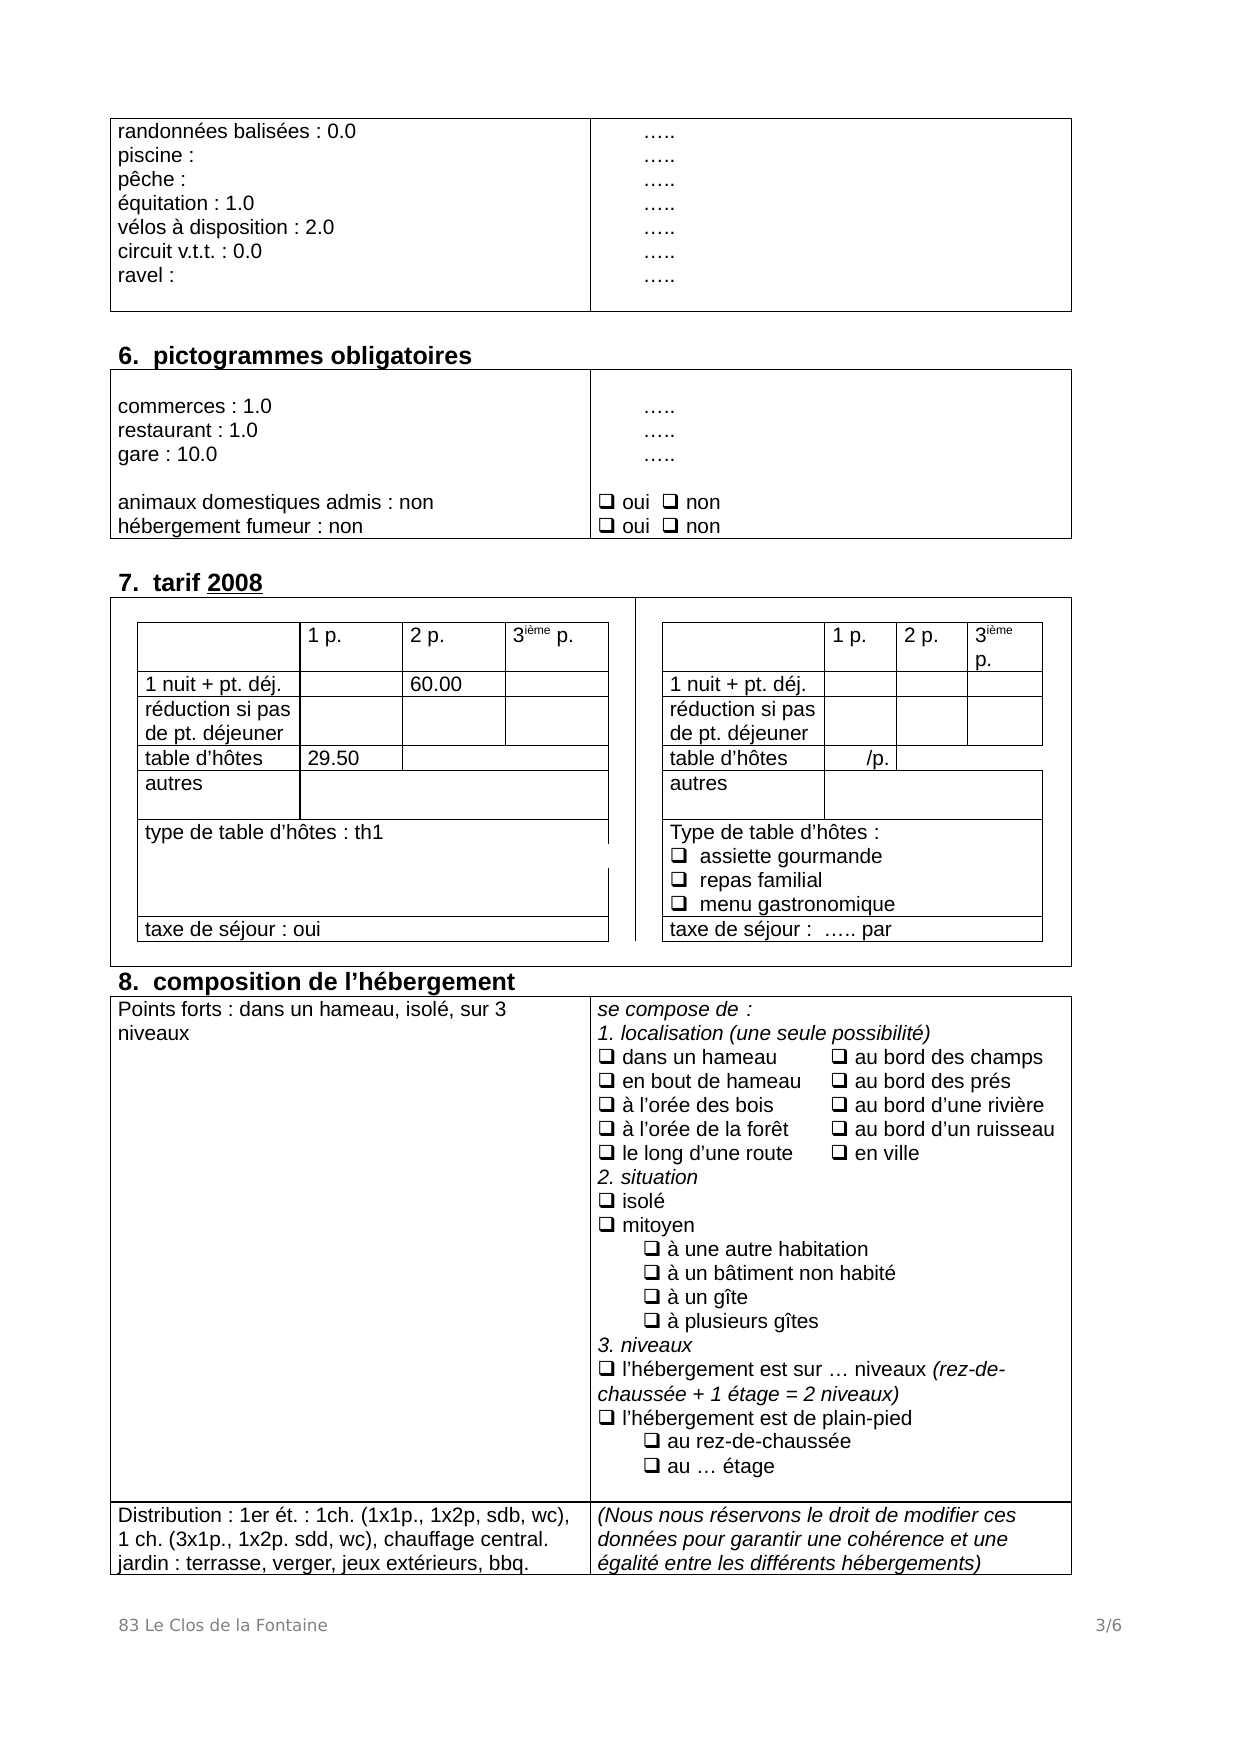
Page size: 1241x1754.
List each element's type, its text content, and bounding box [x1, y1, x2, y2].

table_header Points forts : dans un hameau, isolé, sur 3 niveaux [111, 997, 590, 1501]
table_header se compose de : 1. localisation (une seule possibilité)  dans un hameau  au bord des champs  en bout de hameau  au bord des prés  à l’orée des bois  au bord d’une rivière  à l’orée de la forêt  au bord d’un ruisseau  le long d’une route  en ville 2. situation  isolé  mitoyen  à une autre habitation  à un bâtiment non habité  à un gîte  à plusieurs gîtes 3. niveaux  l’hébergement est sur … niveaux (rez-de-chaussée + 1 étage = 2 niveaux)  l’hébergement est de plain-pied  au rez-de-chaussée  au … étage [591, 997, 1071, 1501]
table_cell [825, 942, 897, 966]
table_cell [609, 671, 635, 696]
table_cell Type de table d’hôtes : [663, 820, 1042, 844]
table_cell [138, 844, 608, 916]
table_cell 1 p. [301, 623, 402, 671]
text 7. tarif 2008 [118, 568, 1122, 597]
table_cell [968, 942, 1043, 966]
table_cell /p. [825, 746, 896, 770]
table_cell type de table d’hôtes : th1 [138, 820, 608, 844]
table_cell 1 p. [825, 623, 896, 671]
table_cell [636, 892, 662, 916]
table_header  assiette gourmande [663, 844, 1042, 868]
table_cell [662, 942, 825, 966]
table_cell [609, 696, 635, 745]
table_cell [608, 941, 635, 966]
text 6. pictogrammes obligatoires [118, 341, 1122, 369]
table_cell [609, 868, 635, 892]
table_cell [897, 697, 967, 745]
table_cell 1 nuit + pt. déj. [138, 672, 299, 696]
table_cell 2 p. [403, 623, 505, 671]
table_cell [825, 771, 1042, 819]
table_header [636, 844, 662, 868]
table_cell [403, 697, 505, 745]
table_cell [301, 697, 402, 745]
table_header ….. ….. …..  oui  non  oui  non [591, 370, 1071, 538]
table_header [897, 598, 967, 622]
table_header [138, 598, 300, 622]
table_cell [301, 672, 402, 696]
table_header [505, 598, 608, 622]
table_cell [1043, 819, 1071, 844]
table_cell autres [663, 771, 824, 819]
table_cell [968, 746, 1043, 770]
table_cell [111, 819, 137, 844]
table_cell 3ième p. [968, 623, 1042, 671]
table_cell [138, 942, 300, 966]
table_cell [1043, 916, 1071, 941]
table_cell Distribution : 1er ét. : 1ch. (1x1p., 1x2p, sdb, wc), 1 ch. (3x1p., 1x2p. sdd, wc), chauffage central. jardin : terrasse, verger, jeux extérieurs, bbq. [111, 1503, 590, 1574]
table_cell  menu gastronomique [663, 892, 1042, 916]
table_cell [506, 672, 608, 696]
table_cell [403, 942, 505, 966]
table_cell 60.00 [403, 672, 505, 696]
table_cell [825, 672, 896, 696]
table_cell [897, 746, 967, 770]
table_cell [636, 671, 662, 696]
table_cell [111, 892, 137, 916]
table_cell [138, 623, 299, 671]
text 8. composition de l’hébergement [118, 967, 1122, 996]
table_cell taxe de séjour : ….. par [663, 917, 1042, 941]
table_cell [609, 892, 635, 916]
table_header [636, 598, 662, 622]
table_cell [1043, 770, 1071, 819]
table_cell  repas familial [663, 868, 1042, 892]
table_header [608, 598, 635, 622]
table_cell [111, 941, 137, 966]
table_cell [111, 671, 137, 696]
table_cell [111, 868, 137, 892]
table_cell réduction si pas de pt. déjeuner [663, 697, 824, 745]
table_header [403, 598, 505, 622]
table_header [111, 844, 137, 868]
table_cell [1043, 696, 1071, 745]
table_cell [609, 770, 635, 819]
table_cell [300, 942, 403, 966]
table_cell [609, 916, 635, 941]
table_cell [609, 622, 635, 671]
table_header [662, 598, 825, 622]
table_cell [1043, 892, 1071, 916]
table_cell [636, 745, 662, 770]
table_cell [1043, 622, 1071, 671]
table_cell [111, 770, 137, 819]
table_cell [636, 622, 662, 671]
table_cell [636, 770, 662, 819]
table_cell autres [138, 771, 299, 819]
table_cell [636, 916, 662, 941]
table_header [608, 844, 635, 868]
table_cell [111, 745, 137, 770]
table_header [300, 598, 403, 622]
table_cell [111, 916, 137, 941]
table_cell [111, 696, 137, 745]
table_cell [897, 672, 967, 696]
table_cell [897, 942, 967, 966]
table_header ….. ….. ….. ….. ….. ….. ….. [591, 119, 1071, 311]
table_header commerces : 1.0 restaurant : 1.0 gare : 10.0 animaux domestiques admis : non hébergement fumeur : non [111, 370, 590, 538]
table_cell table d’hôtes [663, 746, 824, 770]
table_cell [609, 819, 635, 844]
table_cell [609, 745, 635, 770]
table_cell [636, 819, 662, 844]
table_header [968, 598, 1043, 622]
table_cell [403, 746, 505, 770]
table_cell [968, 697, 1042, 745]
table_cell [1043, 868, 1071, 892]
table_cell 2 p. [897, 623, 967, 671]
table_cell (Nous nous réservons le droit de modifier ces données pour garantir une cohérence et une égalité entre les différents hébergements) [591, 1503, 1071, 1574]
table_cell [635, 941, 662, 966]
table_cell [111, 622, 137, 671]
table_cell réduction si pas de pt. déjeuner [138, 697, 299, 745]
table_cell [663, 623, 824, 671]
table_header [825, 598, 897, 622]
table_cell [505, 746, 608, 770]
table_cell [1043, 745, 1071, 770]
table_cell [505, 942, 608, 966]
table_cell taxe de séjour : oui [138, 917, 608, 941]
table_cell [1043, 941, 1071, 966]
table_cell table d’hôtes [138, 746, 299, 770]
table_cell 3ième p. [506, 623, 608, 671]
table_cell [506, 697, 608, 745]
table_cell [636, 696, 662, 745]
table_cell 1 nuit + pt. déj. [663, 672, 824, 696]
table_cell [1043, 671, 1071, 696]
table_cell [636, 868, 662, 892]
table_cell [301, 771, 608, 819]
table_cell 29.50 [301, 746, 402, 770]
table_cell [968, 672, 1042, 696]
table_header randonnées balisées : 0.0 piscine : pêche : équitation : 1.0 vélos à disposition : 2.0 circuit v.t.t. : 0.0 ravel : [111, 119, 590, 311]
table_header [111, 598, 137, 622]
table_cell [825, 697, 896, 745]
table_header [1043, 844, 1071, 868]
table_header [1043, 598, 1071, 622]
